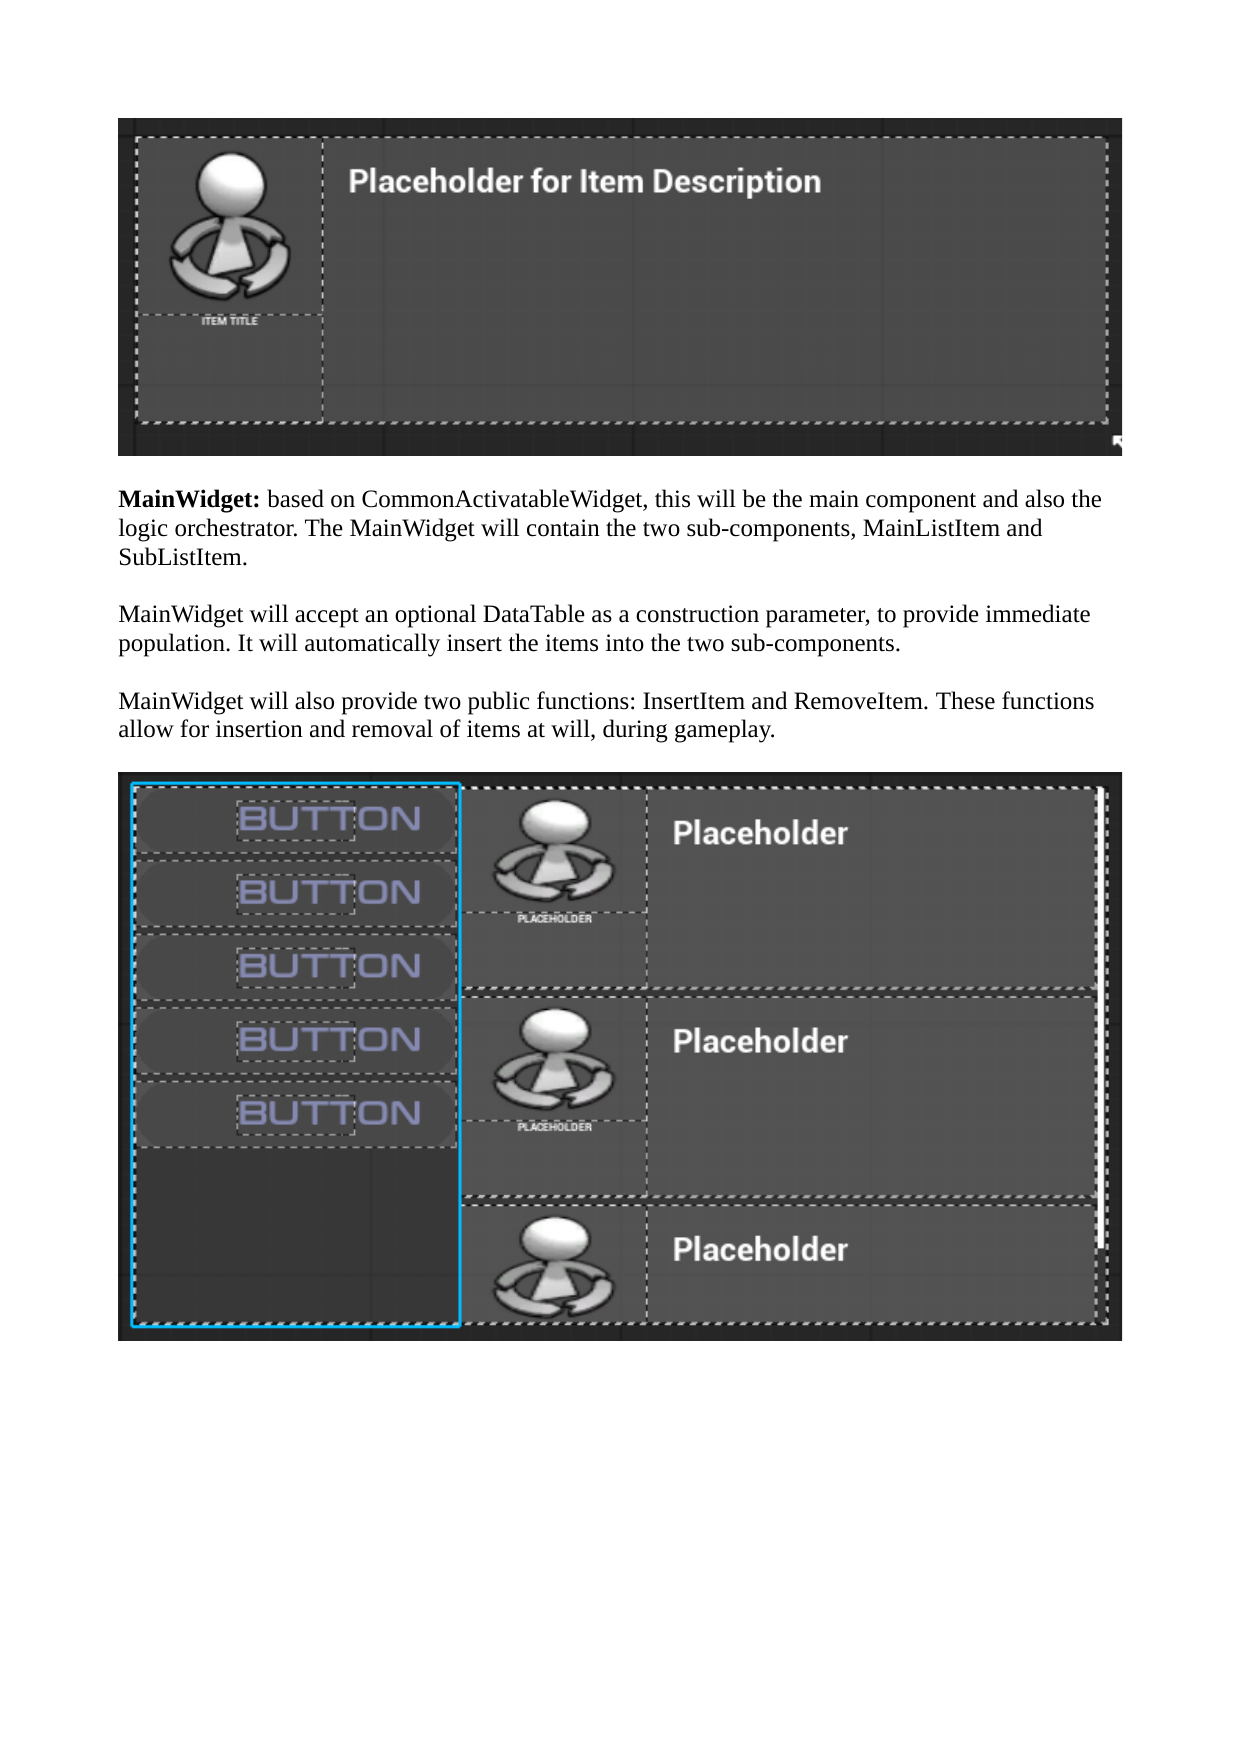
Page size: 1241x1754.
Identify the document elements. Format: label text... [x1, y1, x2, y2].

text MainWidget will accept an optional DataTable as a construction parameter, to provide immediate population. It will automatically insert the items into the two sub-components. [118, 599, 1122, 657]
picture [118, 772, 1123, 1341]
text MainWidget will also provide two public functions: InsertItem and RemoveItem. These functions allow for insertion and removal of items at will, during gameplay. [118, 686, 1122, 743]
picture [118, 118, 1123, 456]
text MainWidget: based on CommonActivatableWidget, this will be the main component and also the logic orchestrator. The MainWidget will contain the two sub-components, MainListItem and SubListItem. [118, 484, 1122, 571]
